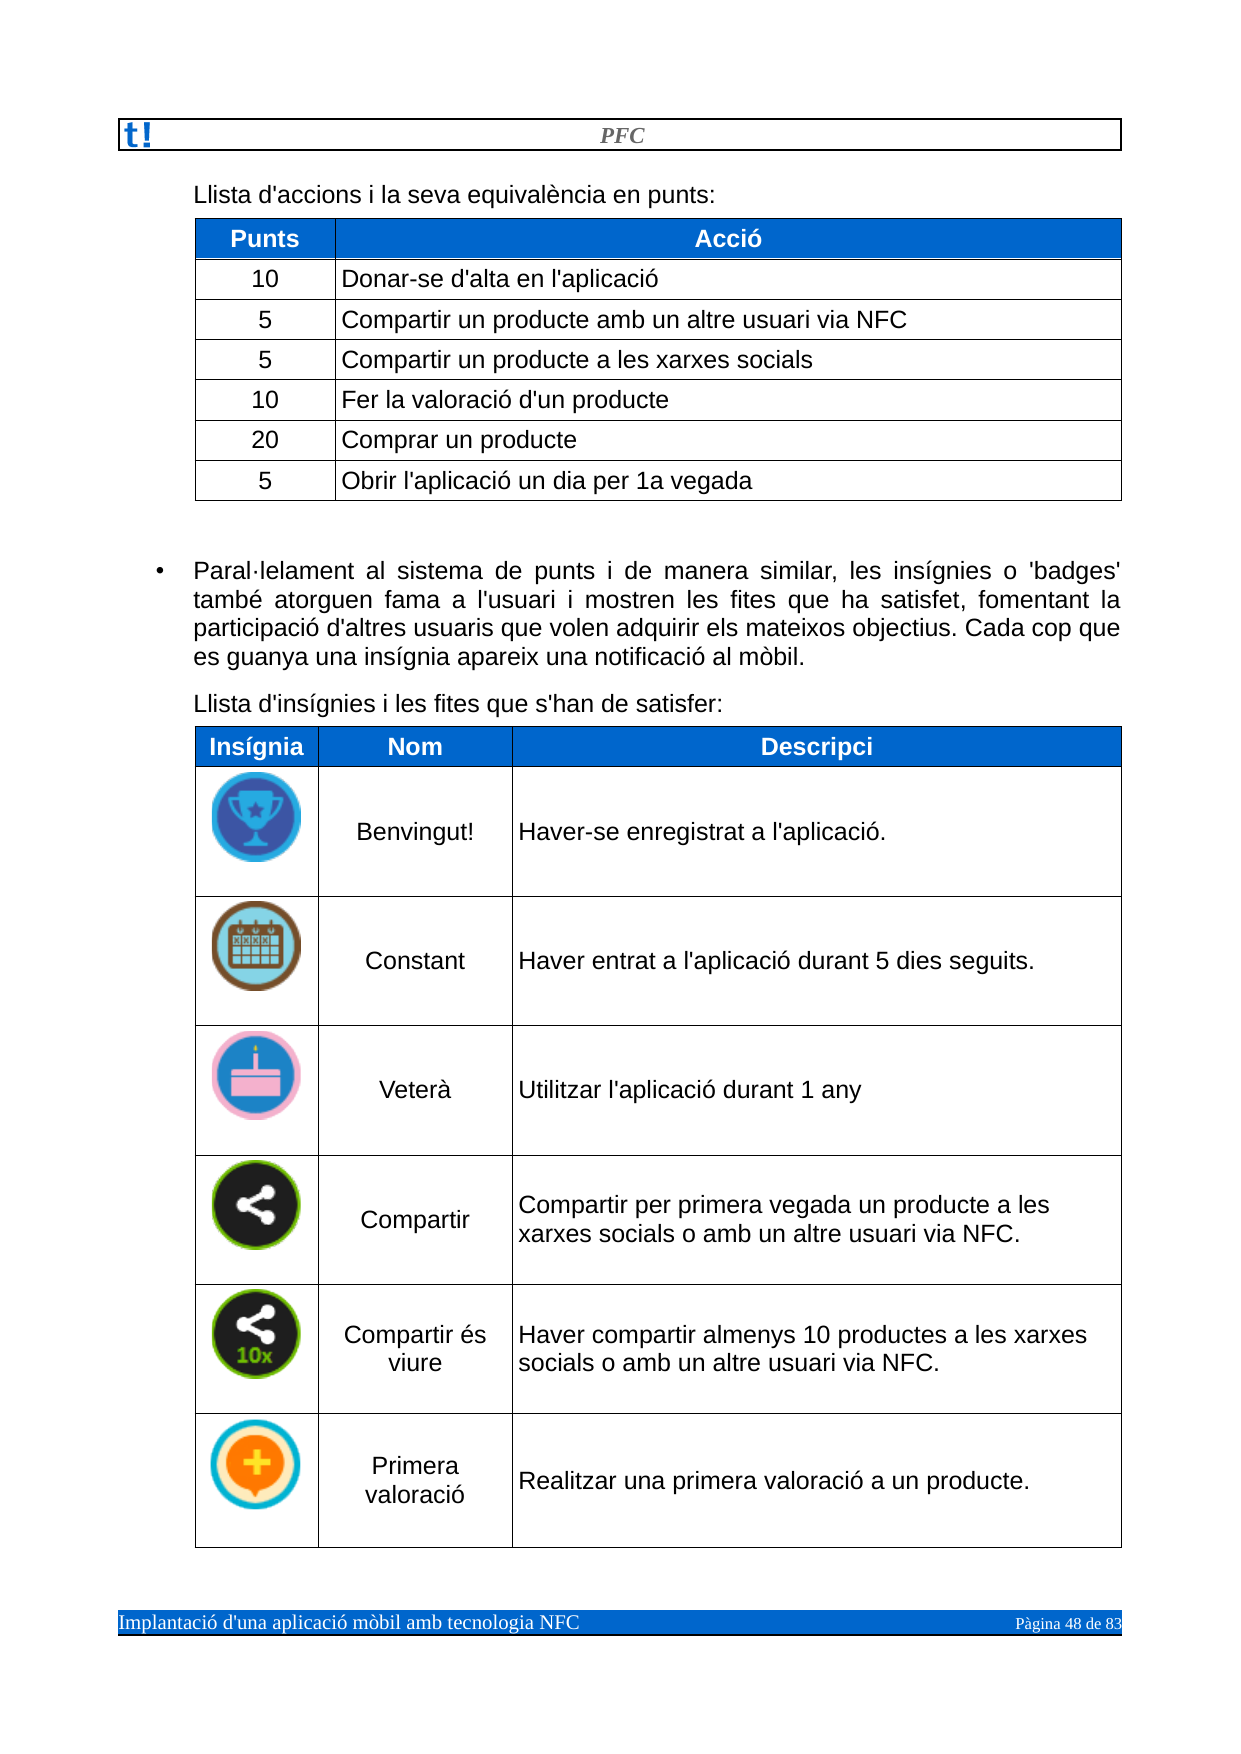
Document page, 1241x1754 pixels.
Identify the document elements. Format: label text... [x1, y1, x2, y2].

table_cell Haver entrat a l'aplicació durant 5 dies seguits. [513, 897, 1121, 1025]
table_cell Benvingut! [319, 767, 512, 896]
table_cell 5 [196, 461, 335, 500]
list Paral·lelament al sistema de punts i de manera similar, les insígnies o 'badges' també atorguen fama a l'usuari i mostren les fites que ha satisfet, fomentant la participació d'altres usuaris que volen adquirir els mateixos objectius. Cada cop que es guanya una insígnia apareix una notificació al mòbil. [156, 556, 1122, 671]
table_cell Compartir és viure [319, 1285, 512, 1413]
table_cell [196, 1414, 318, 1547]
table_cell Compartir per primera vegada un producte a les xarxes socials o amb un altre usuari via NFC. [513, 1156, 1121, 1284]
table_cell [196, 1379, 318, 1413]
table_cell Primera valoració [319, 1414, 512, 1547]
table_cell [196, 897, 318, 1025]
table_cell [196, 1290, 211, 1378]
table_cell Obrir l'aplicació un dia per 1a vegada [336, 461, 1121, 500]
table_cell [301, 1290, 318, 1378]
picture [209, 1418, 304, 1513]
table_cell 10 [196, 380, 335, 420]
table_cell [196, 1285, 318, 1289]
table_cell [196, 1156, 318, 1284]
list Llista d'insígnies i les fites que s'han de satisfer: [156, 688, 1122, 717]
table_header Nom [319, 727, 512, 766]
table_cell 5 [196, 340, 335, 379]
table_cell Utilitzar l'aplicació durant 1 any [513, 1026, 1121, 1154]
table_cell Veterà [319, 1026, 512, 1154]
picture [123, 121, 151, 148]
table_cell Comprar un producte [336, 421, 1121, 460]
table_header Descripci [513, 727, 1121, 766]
picture [211, 772, 301, 862]
table_cell Realitzar una primera valoració a un producte. [513, 1414, 1121, 1547]
picture [211, 1160, 301, 1250]
picture [211, 1289, 301, 1379]
table_cell Constant [319, 897, 512, 1025]
list Llista d'accions i la seva equivalència en punts: [156, 181, 1122, 209]
table_header Acció [336, 219, 1121, 258]
table_cell 20 [196, 421, 335, 460]
table_cell Haver compartir almenys 10 productes a les xarxes socials o amb un altre usuari via NFC. [513, 1285, 1121, 1413]
table_header Punts [196, 219, 335, 258]
picture [211, 901, 301, 991]
table_cell Haver-se enregistrat a l'aplicació. [513, 767, 1121, 896]
table_cell Compartir un producte a les xarxes socials [336, 340, 1121, 379]
table_cell [196, 767, 318, 896]
table_cell Compartir un producte amb un altre usuari via NFC [336, 300, 1121, 339]
table_cell Fer la valoració d'un producte [336, 380, 1121, 420]
table_cell Donar-se d'alta en l'aplicació [336, 260, 1121, 299]
table_cell Compartir [319, 1156, 512, 1284]
table_cell 10 [196, 260, 335, 299]
picture [211, 1031, 301, 1120]
table_cell [196, 1026, 318, 1154]
table_header Insígnia [196, 727, 318, 766]
table_cell 5 [196, 300, 335, 339]
